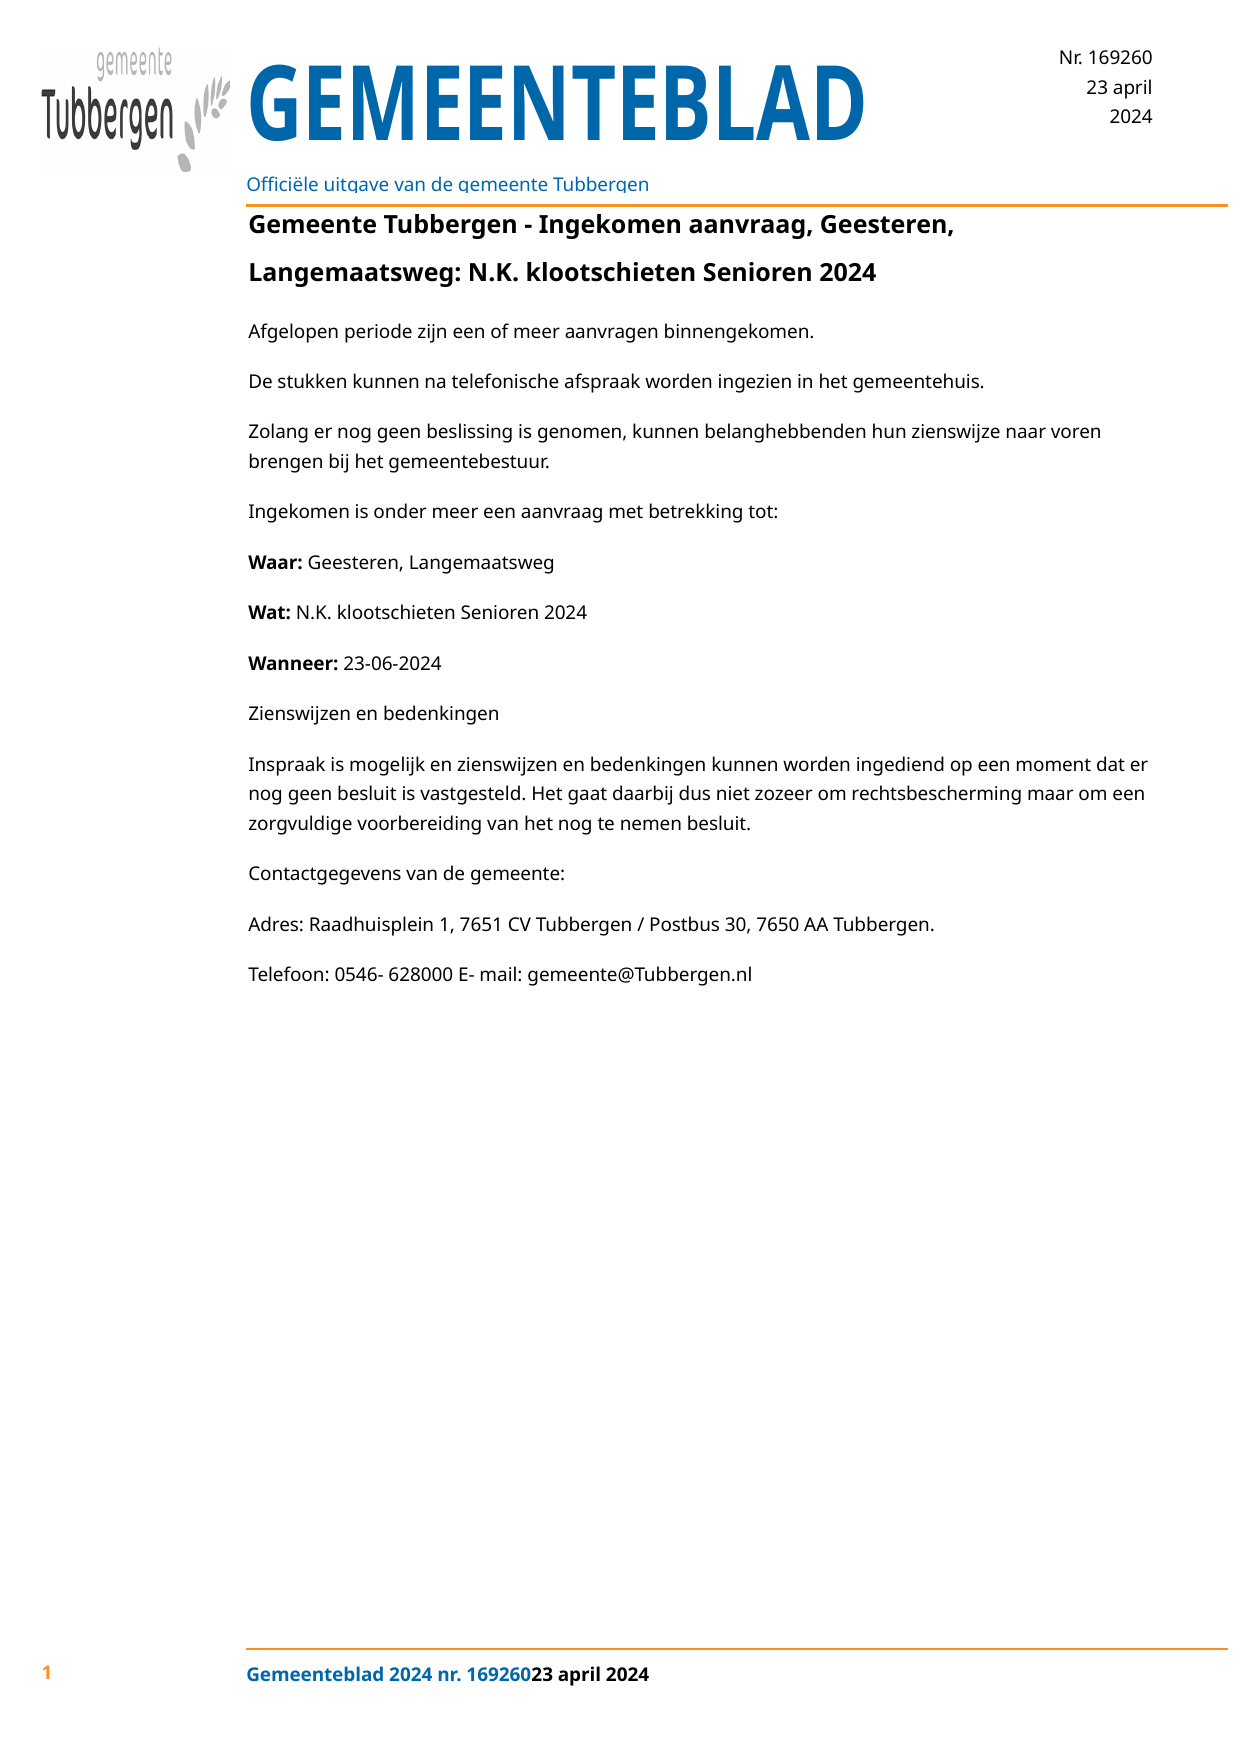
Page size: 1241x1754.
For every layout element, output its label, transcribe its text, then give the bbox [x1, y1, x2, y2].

text Adres: Raadhuisplein 1, 7651 CV Tubbergen / Postbus 30, 7650 AA Tubbergen. [248, 911, 1152, 937]
text Telefoon: 0546- 628000 E- mail: gemeente@Tubbergen.nl [248, 961, 1152, 987]
text Ingekomen is onder meer een aanvraag met betrekking tot: [248, 499, 1152, 524]
text Wat: N.K. klootschieten Senioren 2024 [248, 599, 1152, 625]
text Waar: Geesteren, Langemaatsweg [248, 549, 1152, 575]
text Wanneer: 23-06-2024 [248, 650, 1152, 676]
picture [41, 47, 231, 172]
text Gemeente Tubbergen - Ingekomen aanvraag, Geesteren, Langemaatsweg: N.K. klootschieten Senioren 2024 [248, 207, 1152, 288]
text Zienswijzen en bedenkingen [248, 700, 1152, 726]
text Zolang er nog geen beslissing is genomen, kunnen belanghebbenden hun zienswijze naar voren brengen bij het gemeentebestuur. [248, 419, 1152, 474]
text Contactgegevens van de gemeente: [248, 860, 1152, 886]
text Inspraak is mogelijk en zienswijzen en bedenkingen kunnen worden ingediend op een moment dat er nog geen besluit is vastgesteld. Het gaat daarbij dus niet zozeer om rechtsbescherming maar om een zorgvuldige voorbereiding van het nog te nemen besluit. [248, 751, 1152, 836]
text De stukken kunnen na telefonische afspraak worden ingezien in het gemeentehuis. [248, 368, 1152, 394]
text Afgelopen periode zijn een of meer aanvragen binnengekomen. [248, 318, 1152, 344]
